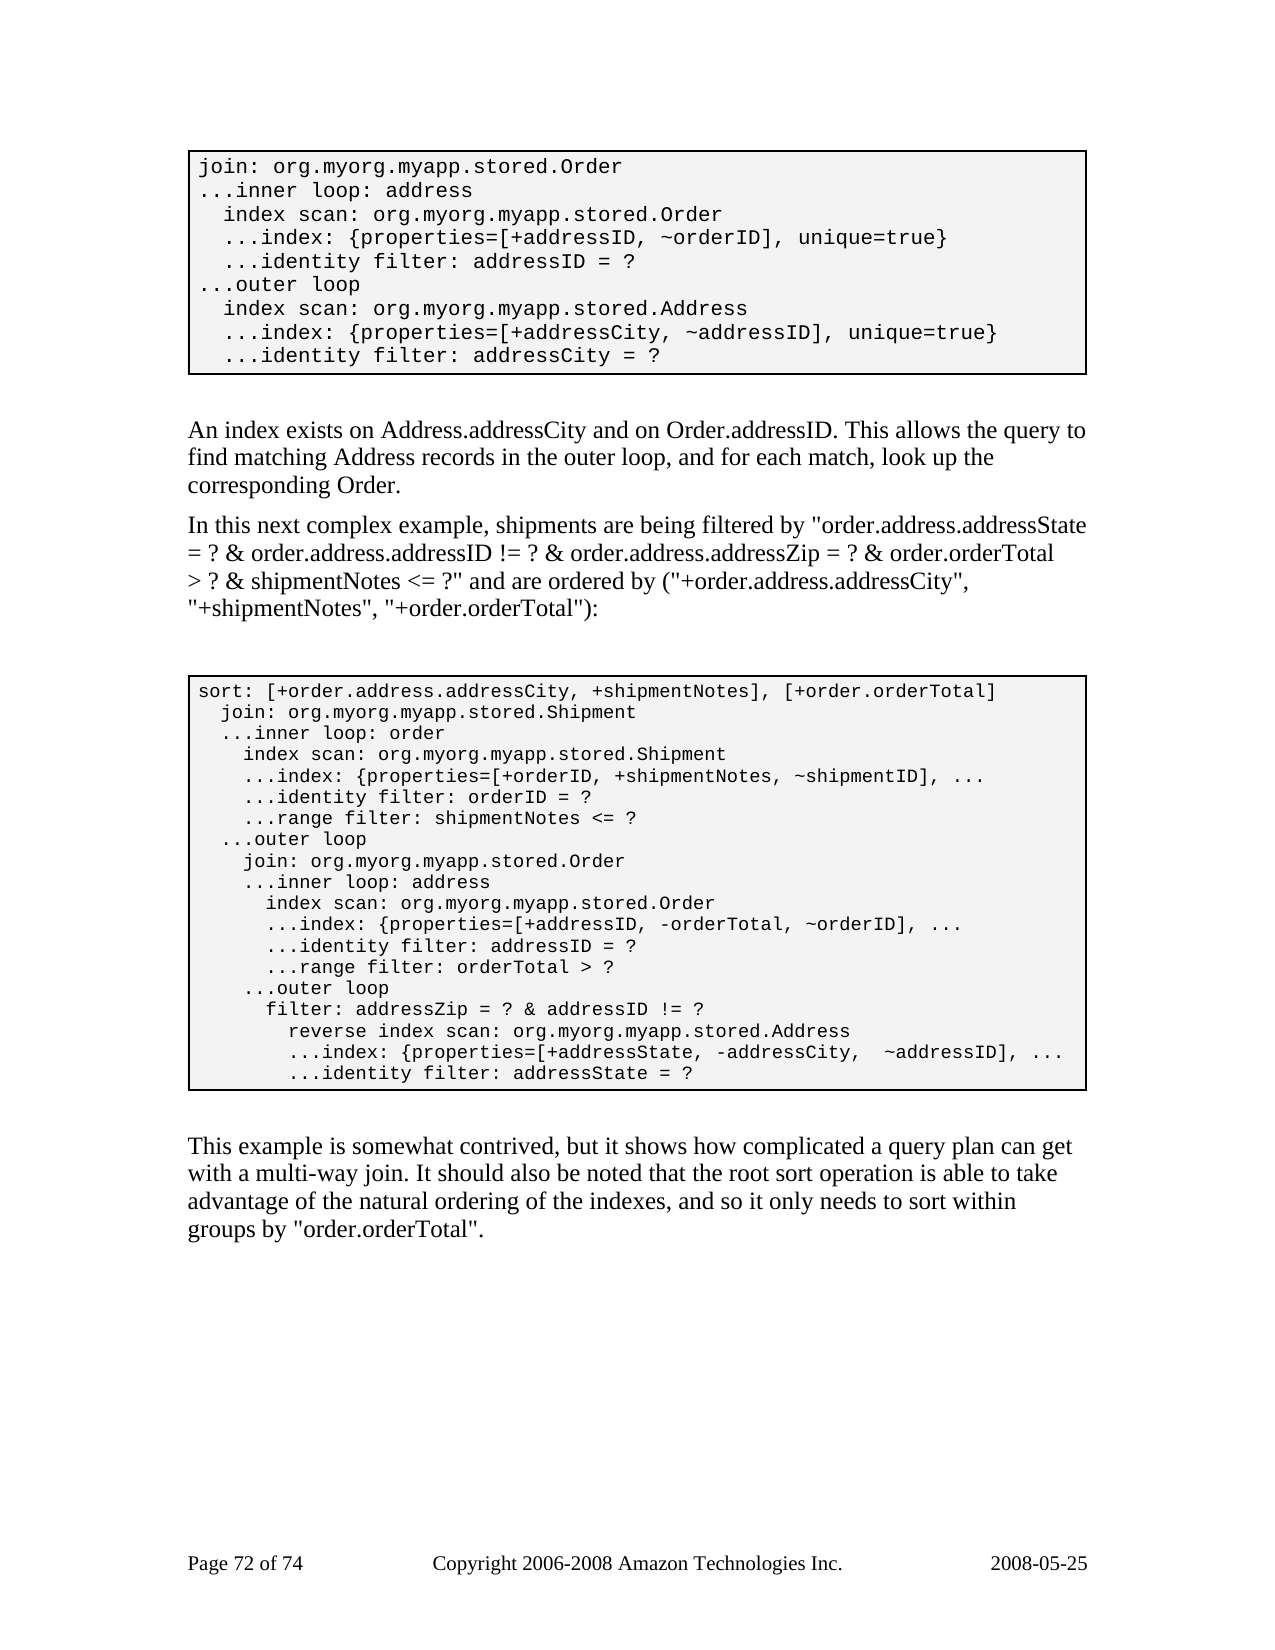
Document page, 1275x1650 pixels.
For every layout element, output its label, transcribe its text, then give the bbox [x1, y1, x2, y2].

text An index exists on Address.addressCity and on Order.addressID. This allows the query to find matching Address records in the outer loop, and for each match, look up the corresponding Order. [187, 416, 1087, 499]
text join: org.myorg.myapp.stored.Order ...inner loop: address index scan: org.myorg.myapp.stored.Order ...index: {properties=[+addressID, ~orderID], unique=true} ...identity filter: addressID = ? ...outer loop index scan: org.myorg.myapp.stored.Address ...index: {properties=[+addressCity, ~addressID], unique=true} ...identity filter: addressCity = ? [190, 152, 1085, 373]
text sort: [+order.address.addressCity, +shipmentNotes], [+order.orderTotal] join: org.myorg.myapp.stored.Shipment ...inner loop: order index scan: org.myorg.myapp.stored.Shipment ...index: {properties=[+orderID, +shipmentNotes, ~shipmentID], ... ...identity filter: orderID = ? ...range filter: shipmentNotes <= ? ...outer loop join: org.myorg.myapp.stored.Order ...inner loop: address index scan: org.myorg.myapp.stored.Order ...index: {properties=[+addressID, -orderTotal, ~orderID], ... ...identity filter: addressID = ? ...range filter: orderTotal > ? ...outer loop filter: addressZip = ? & addressID != ? reverse index scan: org.myorg.myapp.stored.Address ...index: {properties=[+addressState, -addressCity, ~addressID], ... ...identity filter: addressState = ? [190, 677, 1085, 1089]
text In this next complex example, shipments are being filtered by "order.address.addressState = ? & order.address.addressID != ? & order.address.addressZip = ? & order.orderTotal > ? & shipmentNotes <= ?" and are ordered by ("+order.address.addressCity", "+shipmentNotes", "+order.orderTotal"): [187, 511, 1087, 622]
text This example is somewhat contrived, but it shows how complicated a query plan can get with a multi-way join. It should also be noted that the root sort operation is able to take advantage of the natural ordering of the indexes, and so it only needs to sort within groups by "order.orderTotal". [187, 1132, 1087, 1243]
